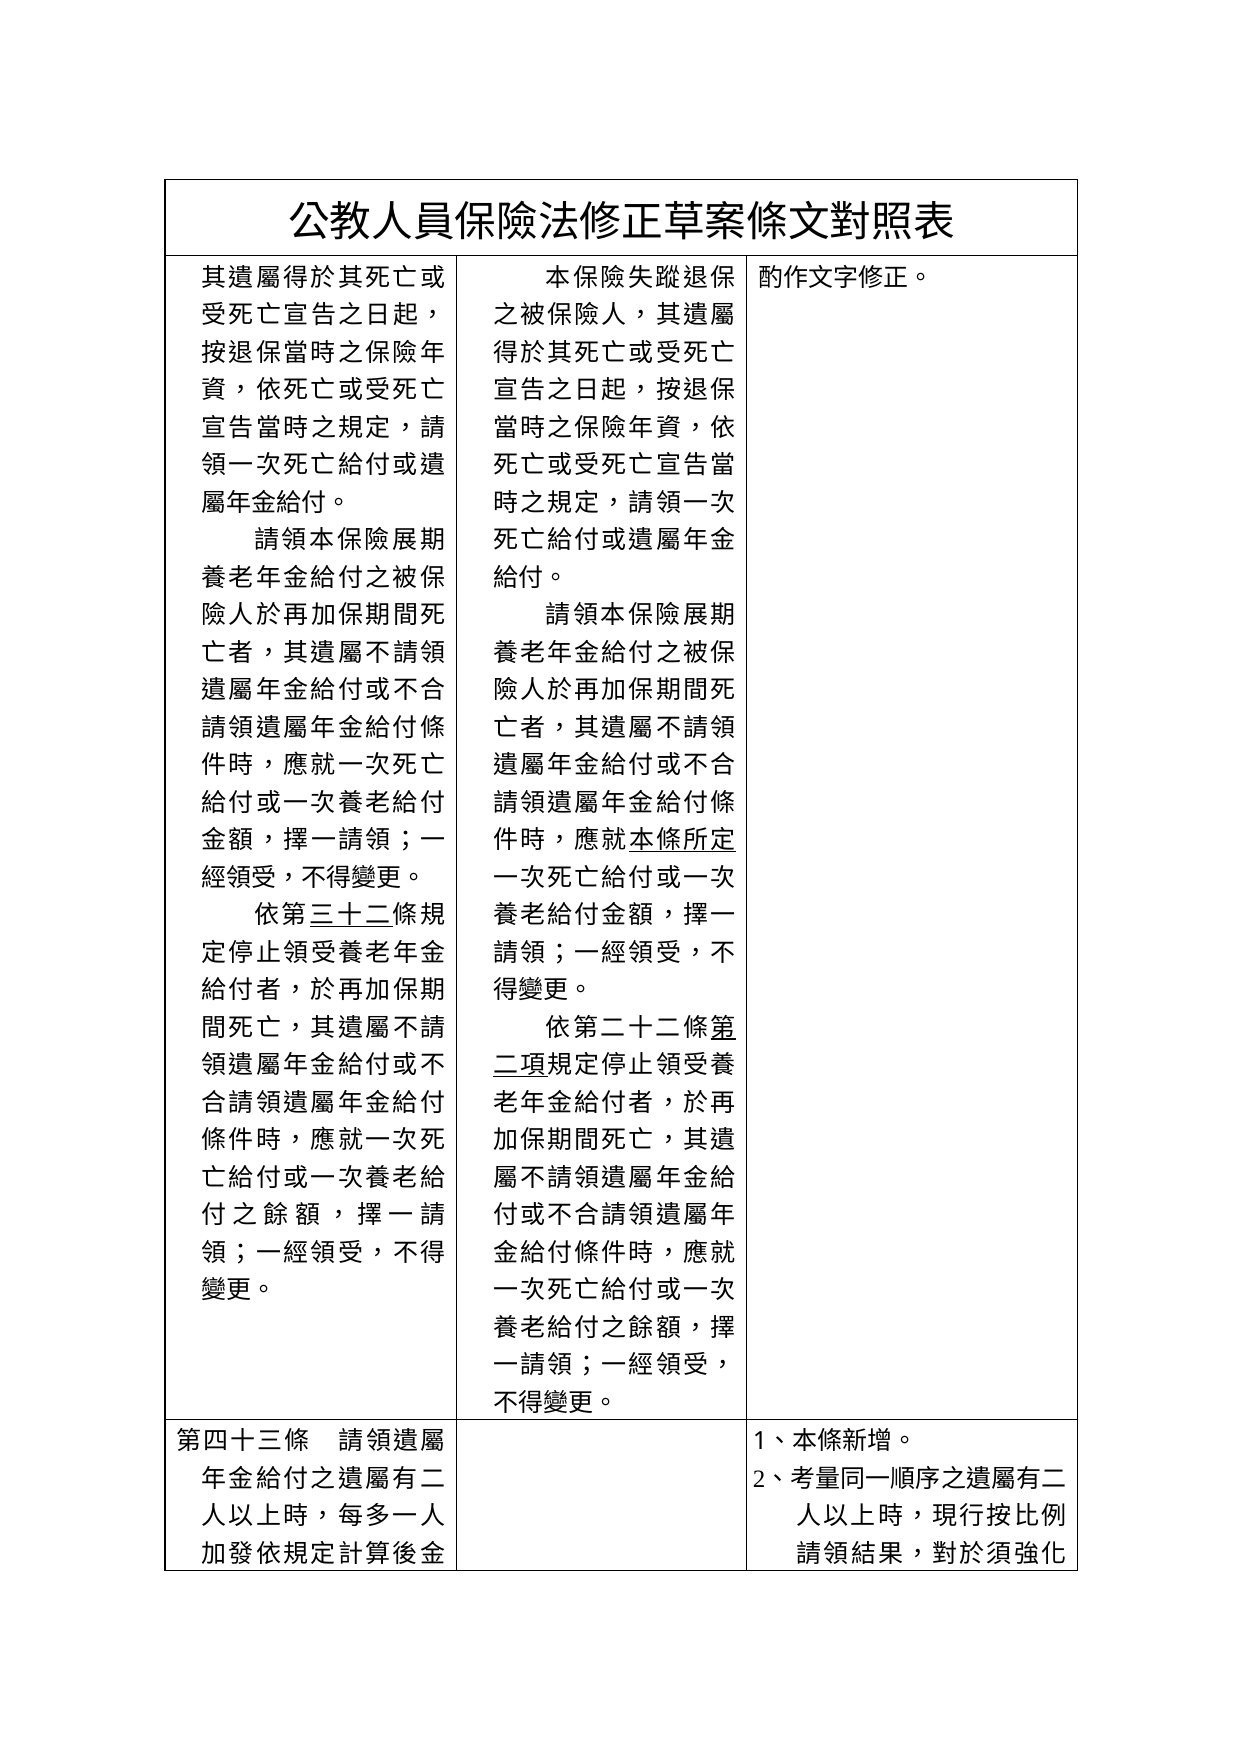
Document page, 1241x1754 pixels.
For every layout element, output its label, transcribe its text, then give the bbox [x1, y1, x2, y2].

table_cell 酌作文字修正。 [747, 256, 1077, 1419]
table_cell 本條新增。 考量同一順序之遺屬有二人以上時，現行按比例請領結果，對於須強化 [747, 1420, 1077, 1570]
table_cell [457, 1420, 746, 1570]
table_cell 第四十三條 請領遺屬年金給付之遺屬有二人以上時，每多一人加發依規定計算後金 [166, 1420, 456, 1570]
table_header 公教人員保險法修正草案條文對照表 [166, 180, 1077, 255]
table_cell 本保險失蹤退保之被保險人，其遺屬得於其死亡或受死亡宣告之日起，按退保當時之保險年資，依死亡或受死亡宣告當時之規定，請領一次死亡給付或遺屬年金給付。 請領本保險展期養老年金給付之被保險人於再加保期間死亡者，其遺屬不請領遺屬年金給付或不合請領遺屬年金給付條件時，應就本條所定一次死亡給付或一次養老給付金額，擇一請領；一經領受，不得變更。 依第二十二條第二項規定停止領受養老年金給付者，於再加保期間死亡，其遺屬不請領遺屬年金給付或不合請領遺屬年金給付條件時，應就一次死亡給付或一次養老給付之餘額，擇一請領；一經領受，不得變更。 [457, 256, 746, 1419]
table_cell 其遺屬得於其死亡或受死亡宣告之日起，按退保當時之保險年資，依死亡或受死亡宣告當時之規定，請領一次死亡給付或遺屬年金給付。 請領本保險展期養老年金給付之被保險人於再加保期間死亡者，其遺屬不請領遺屬年金給付或不合請領遺屬年金給付條件時，應就一次死亡給付或一次養老給付金額，擇一請領；一經領受，不得變更。 依第三十二條規定停止領受養老年金給付者，於再加保期間死亡，其遺屬不請領遺屬年金給付或不合請領遺屬年金給付條件時，應就一次死亡給付或一次養老給付之餘額，擇一請領；一經領受，不得變更。 [166, 256, 456, 1419]
